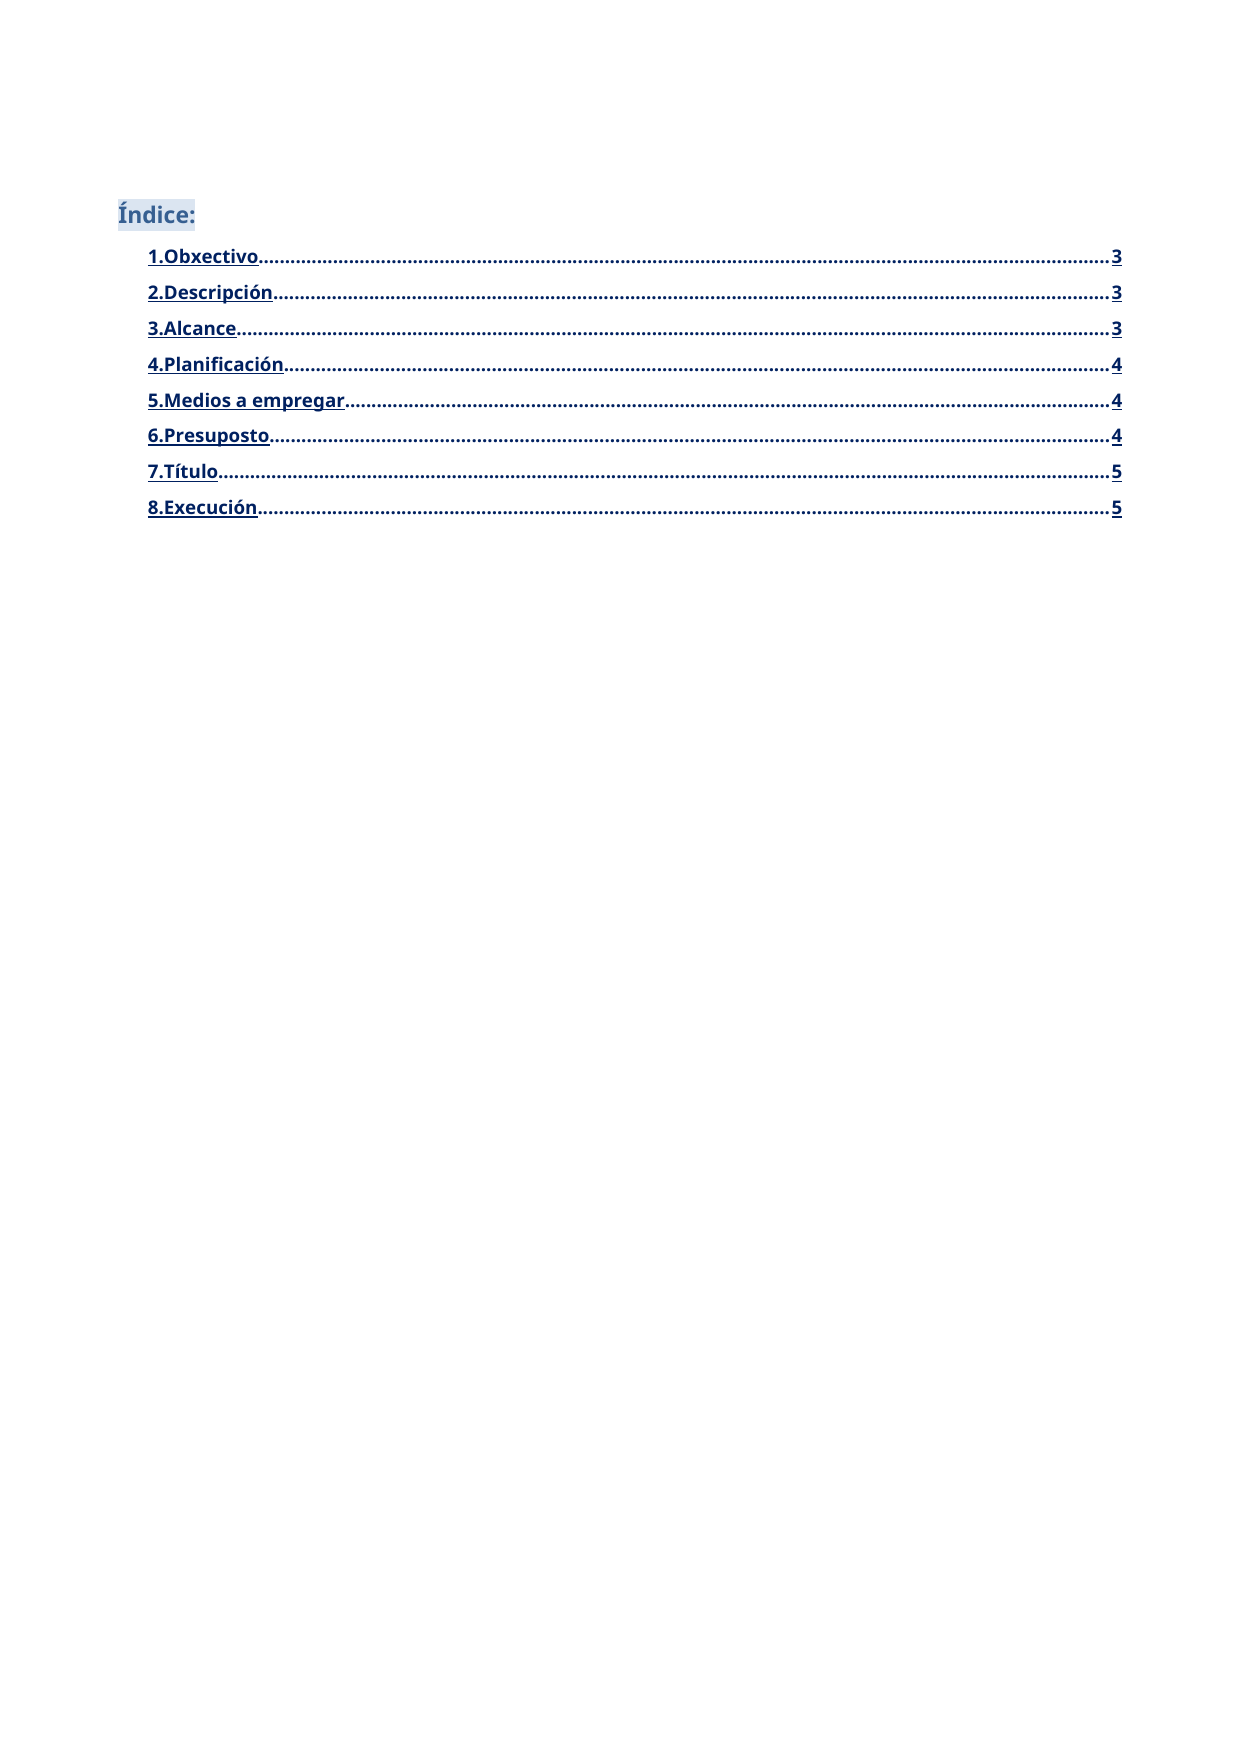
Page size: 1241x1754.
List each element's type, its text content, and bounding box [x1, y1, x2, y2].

text 5.Medios a empregar 4 [118, 387, 1122, 412]
text 3.Alcance 3 [118, 315, 1122, 341]
text 8.Execución 5 [118, 495, 1122, 520]
text Índice: [118, 199, 1122, 231]
text 4.Planificación 4 [118, 351, 1122, 376]
text 6.Presuposto 4 [118, 423, 1122, 448]
text 2.Descripción 3 [118, 279, 1122, 304]
text 1.Obxectivo 3 [118, 243, 1122, 269]
text 7.Título 5 [118, 459, 1122, 484]
